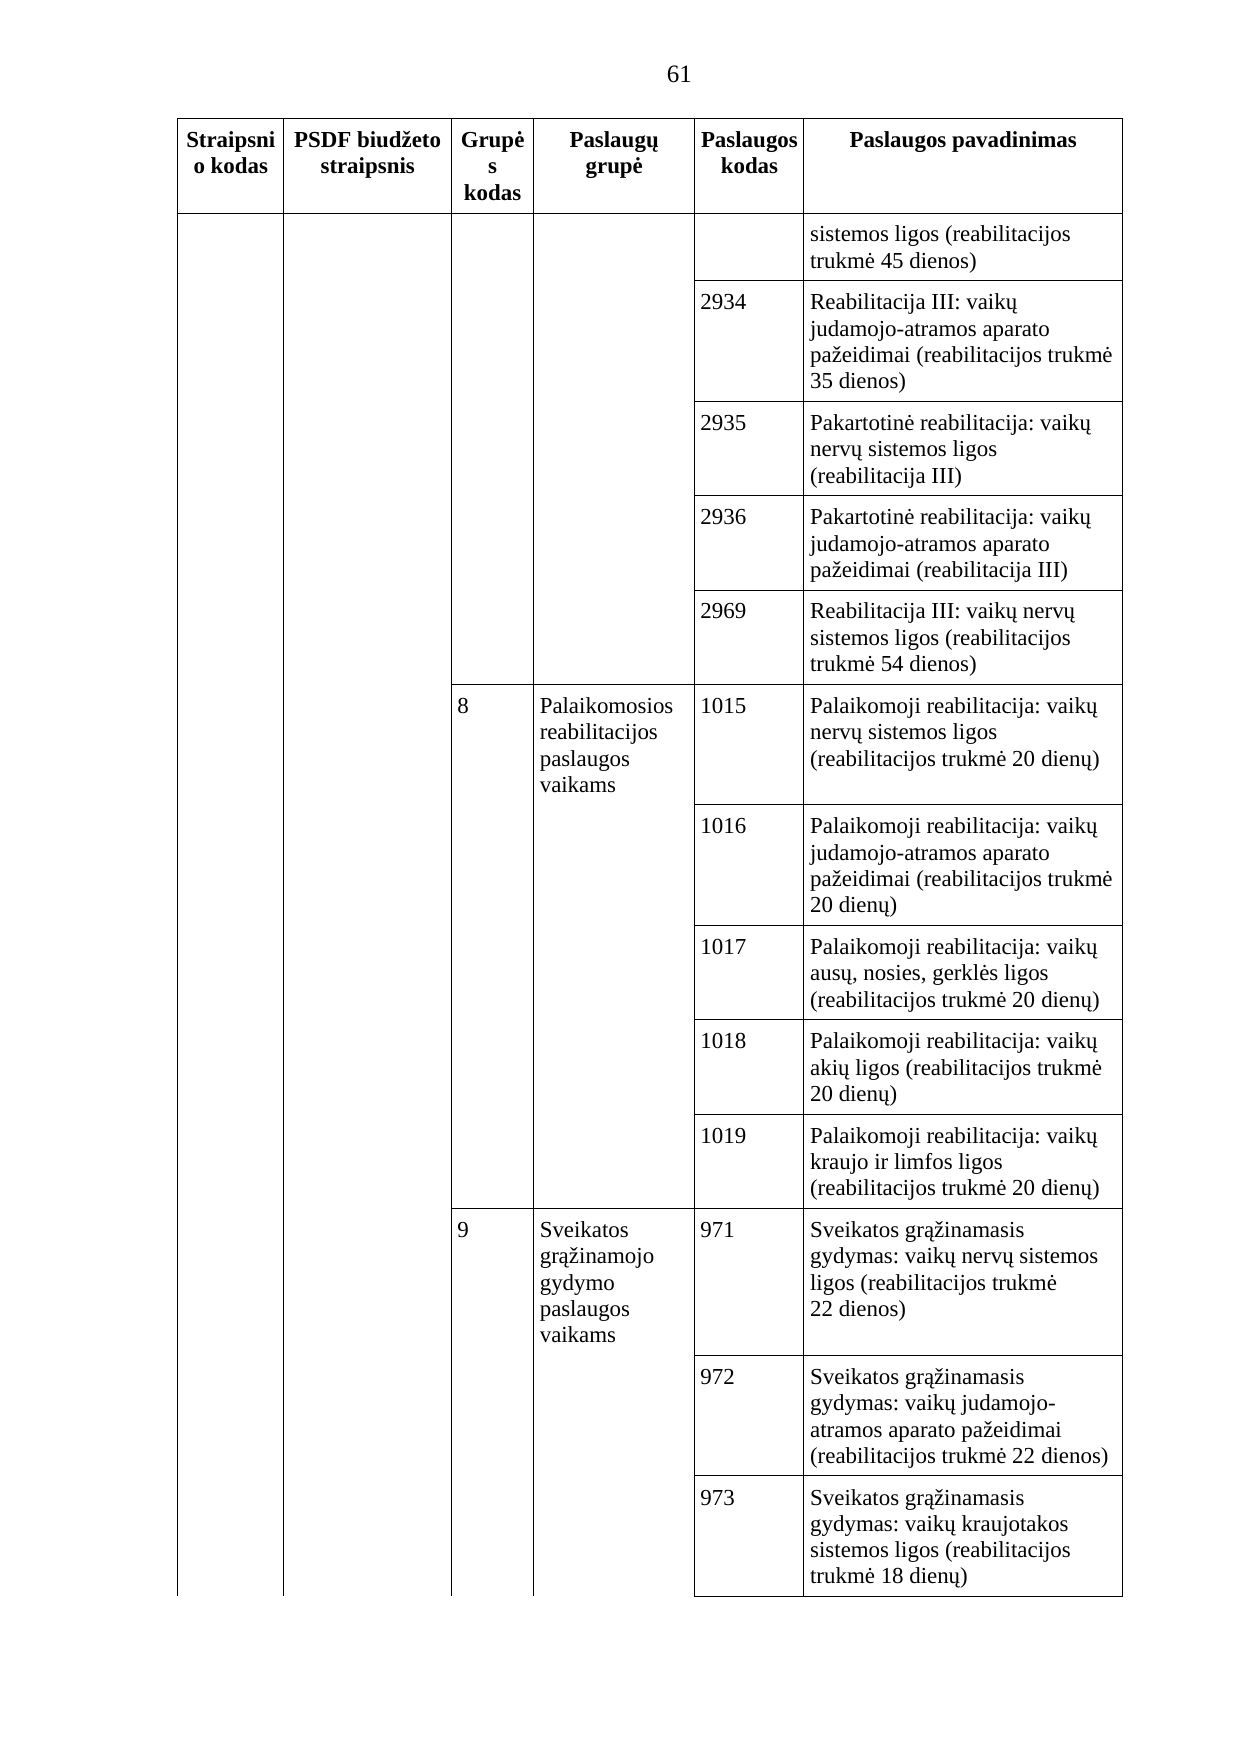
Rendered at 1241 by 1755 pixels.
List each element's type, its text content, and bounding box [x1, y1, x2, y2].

table_cell [178, 925, 283, 1019]
table_cell 1015 [695, 685, 803, 804]
table_cell [452, 1019, 533, 1113]
table_cell [284, 1208, 451, 1355]
table_cell [534, 214, 694, 280]
table_cell Sveikatos grąžinamasis gydymas: vaikų nervų sistemos ligos (reabilitacijos trukmė 22 dienos) [804, 1209, 1122, 1355]
table_cell [178, 684, 283, 804]
table_cell [284, 925, 451, 1019]
table_cell [284, 401, 451, 495]
table_header Paslaugos pavadinimas [804, 119, 1122, 212]
table_cell [695, 214, 803, 280]
table_cell [178, 1019, 283, 1113]
table_cell Sveikatos grąžinamasis gydymas: vaikų kraujotakos sistemos ligos (reabilitacijos trukmė 18 dienų) [804, 1476, 1122, 1596]
table_cell Reabilitacija III: vaikų nervų sistemos ligos (reabilitacijos trukmė 54 dienos) [804, 591, 1122, 684]
table_cell [284, 804, 451, 925]
table_cell 2969 [695, 591, 803, 684]
table_cell Palaikomoji reabilitacija: vaikų nervų sistemos ligos (reabilitacijos trukmė 20 dienų) [804, 685, 1122, 804]
table_header Grupės kodas [452, 119, 533, 212]
table_cell [178, 280, 283, 401]
table_cell Sveikatos grąžinamojo gydymo paslaugos vaikams [534, 1209, 694, 1355]
table_header Paslaugos kodas [695, 119, 803, 212]
table_cell [178, 804, 283, 925]
table_cell Palaikomoji reabilitacija: vaikų akių ligos (reabilitacijos trukmė 20 dienų) [804, 1020, 1122, 1113]
table_cell [284, 1114, 451, 1208]
table_cell Pakartotinė reabilitacija: vaikų nervų sistemos ligos (reabilitacija III) [804, 402, 1122, 495]
table_cell Palaikomosios reabilitacijos paslaugos vaikams [534, 685, 694, 804]
table_cell [178, 1114, 283, 1208]
table_cell Pakartotinė reabilitacija: vaikų judamojo-atramos aparato pažeidimai (reabilitacija III) [804, 496, 1122, 589]
table_cell Palaikomoji reabilitacija: vaikų kraujo ir limfos ligos (reabilitacijos trukmė 20 dienų) [804, 1115, 1122, 1208]
table_cell [452, 804, 533, 925]
table_cell [452, 401, 533, 495]
table_cell [178, 1355, 283, 1475]
table_cell [534, 1475, 694, 1596]
table_cell [178, 590, 283, 684]
table_cell [534, 495, 694, 684]
table_cell 2934 [695, 281, 803, 401]
table_cell [452, 925, 533, 1019]
table_cell [452, 1475, 533, 1596]
table_cell 1019 [695, 1115, 803, 1208]
table_cell [534, 804, 694, 925]
table_header Paslaugų grupė [534, 119, 694, 212]
table_cell [534, 925, 694, 1019]
table_cell [178, 495, 283, 589]
table_cell Reabilitacija III: vaikų judamojo-atramos aparato pažeidimai (reabilitacijos trukmė 35 dienos) [804, 281, 1122, 401]
table_cell 971 [695, 1209, 803, 1355]
table_header PSDF biudžeto straipsnis [284, 119, 451, 212]
table_cell [534, 1019, 694, 1113]
table_cell Palaikomoji reabilitacija: vaikų judamojo-atramos aparato pažeidimai (reabilitacijos trukmė 20 dienų) [804, 805, 1122, 925]
table_cell [452, 495, 533, 684]
table_cell [452, 1355, 533, 1475]
table_cell 1017 [695, 926, 803, 1019]
table_cell [284, 684, 451, 804]
table_cell [452, 1114, 533, 1208]
table_cell 8 [452, 685, 533, 804]
table_cell Sveikatos grąžinamasis gydymas: vaikų judamojo-atramos aparato pažeidimai (reabilitacijos trukmė 22 dienos) [804, 1356, 1122, 1475]
table_cell [284, 495, 451, 589]
table_cell [534, 1355, 694, 1475]
table_cell 2936 [695, 496, 803, 589]
table_cell [284, 280, 451, 401]
table_cell Palaikomoji reabilitacija: vaikų ausų, nosies, gerklės ligos (reabilitacijos trukmė 20 dienų) [804, 926, 1122, 1019]
table_header Straipsnio kodas [178, 119, 283, 212]
table_cell [534, 280, 694, 401]
table_cell sistemos ligos (reabilitacijos trukmė 45 dienos) [804, 214, 1122, 280]
table_cell [284, 590, 451, 684]
table_cell [284, 1355, 451, 1475]
table_cell [284, 1019, 451, 1113]
table_cell 972 [695, 1356, 803, 1475]
table_cell [178, 214, 283, 280]
table_cell [452, 214, 533, 280]
table_cell [284, 214, 451, 280]
table_cell [178, 1208, 283, 1355]
table_cell 9 [452, 1209, 533, 1355]
table_cell 973 [695, 1476, 803, 1596]
table_cell [534, 1114, 694, 1208]
table_cell [178, 401, 283, 495]
table_cell 1018 [695, 1020, 803, 1113]
table_cell [178, 1475, 283, 1596]
table_cell [284, 1475, 451, 1596]
table_cell [534, 401, 694, 495]
table_cell 1016 [695, 805, 803, 925]
table_cell 2935 [695, 402, 803, 495]
table_cell [452, 280, 533, 401]
